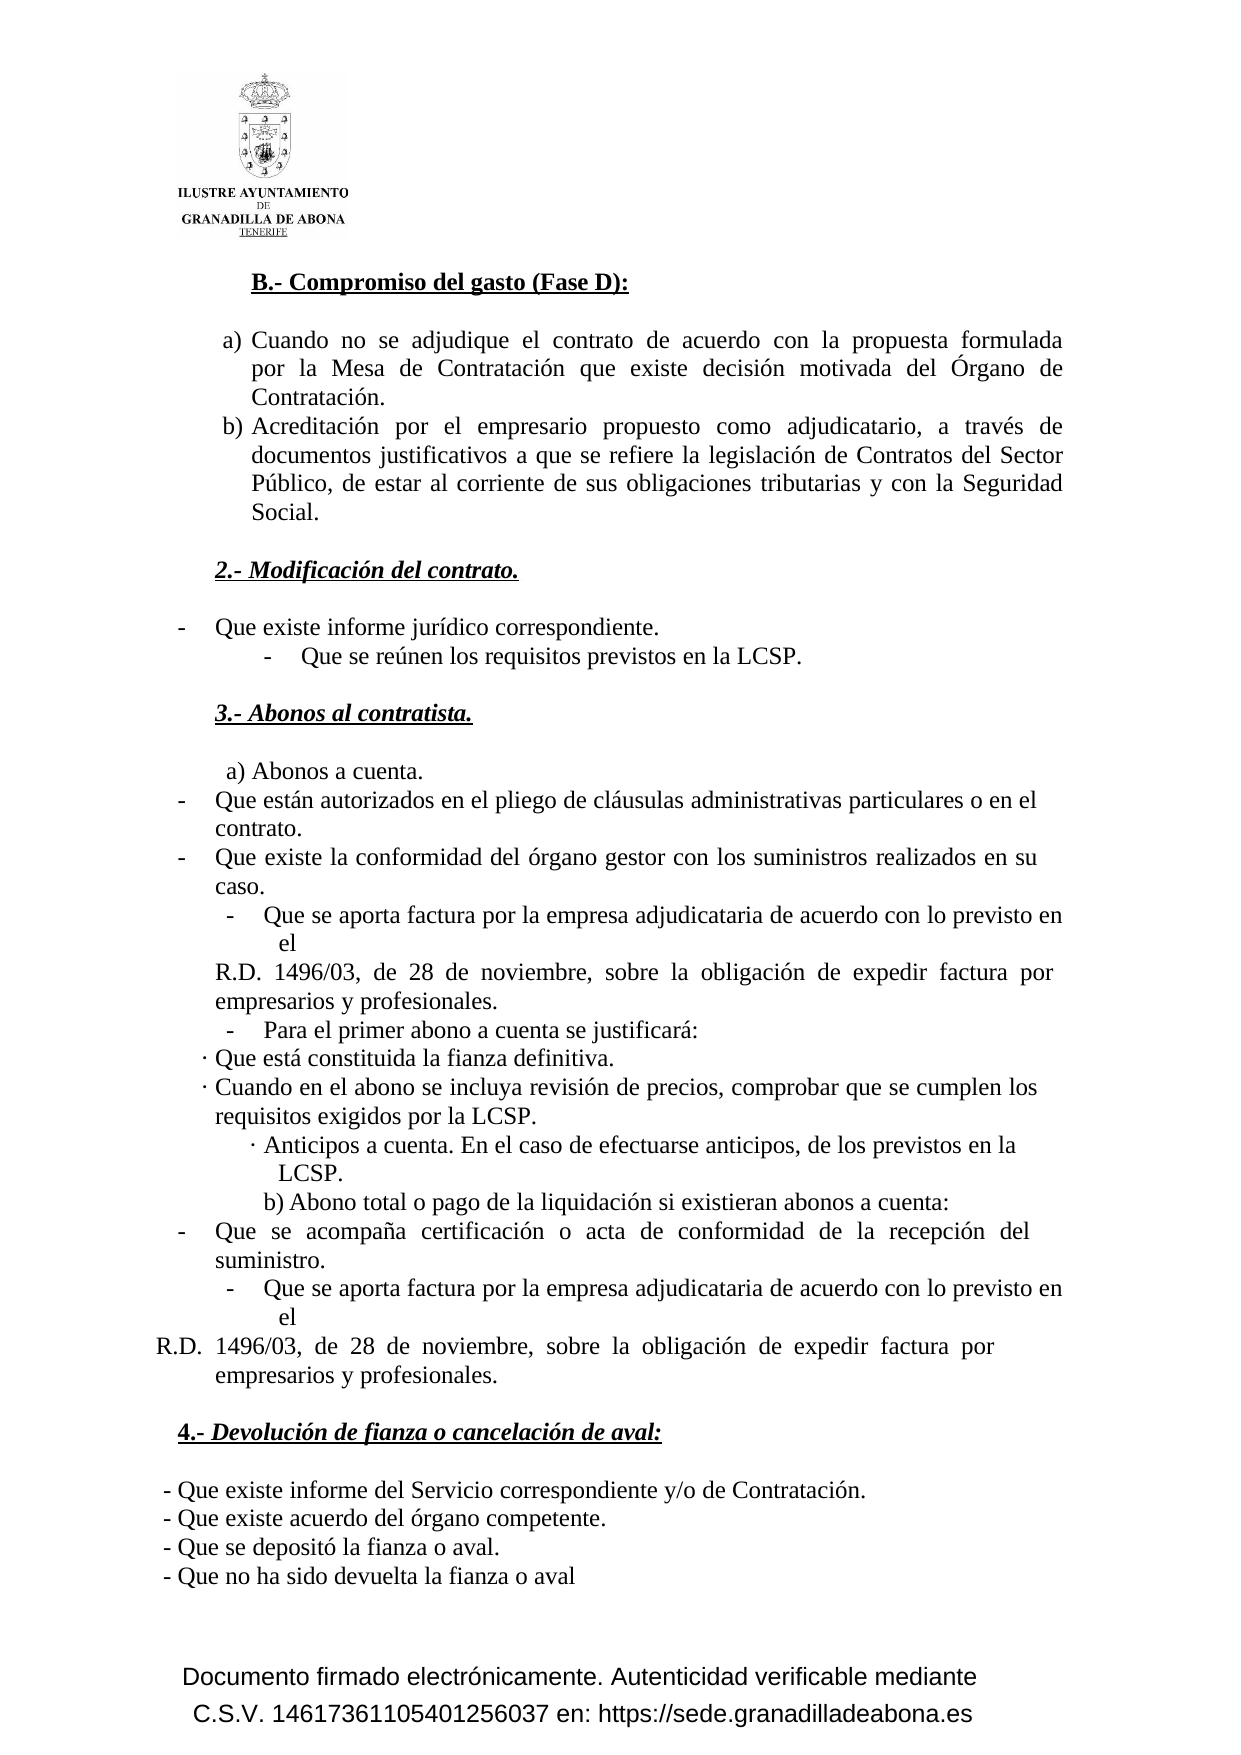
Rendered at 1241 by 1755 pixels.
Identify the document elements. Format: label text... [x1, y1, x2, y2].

list 1496/03, de 28 de noviembre, sobre la obligación de expedir factura por empresarios y profesionales. [167, 1331, 1061, 1388]
list Que se reúnen los requisitos previstos en la LCSP. [263, 641, 1074, 670]
subtitle 4.- Devolución de fianza o cancelación de aval: [177, 1417, 1074, 1446]
list Que no ha sido devuelta la fianza o aval [163, 1561, 1074, 1590]
list Que se depositó la fianza o aval. [163, 1532, 1074, 1561]
subtitle B.- Compromiso del gasto (Fase D): [251, 267, 1074, 296]
list Que existe la conformidad del órgano gestor con los suministros realizados en su caso. [177, 842, 1061, 900]
subtitle 2.- Modificación del contrato. [215, 555, 1074, 583]
list Cuando en el abono se incluya revisión de precios, comprobar que se cumplen los requisitos exigidos por la LCSP. [200, 1072, 1061, 1130]
list Que existe informe jurídico correspondiente. [177, 612, 1074, 641]
list Que están autorizados en el pliego de cláusulas administrativas particulares o en el contrato. [177, 785, 1061, 842]
list Cuando no se adjudique el contrato de acuerdo con la propuesta formulada por la Mesa de Contratación que existe decisión motivada del Órgano de Contratación. [222, 325, 1063, 411]
list Que se acompaña certificación o acta de conformidad de la recepción del suministro. [177, 1216, 1061, 1273]
subtitle 3.- Abonos al contratista. [215, 698, 1074, 727]
text R.D. 1496/03, de 28 de noviembre, sobre la obligación de expedir factura por empresarios y profesionales. [215, 957, 1061, 1015]
list Abono total o pago de la liquidación si existieran abonos a cuenta: [263, 1187, 1074, 1216]
list Acreditación por el empresario propuesto como adjudicatario, a través de documentos justificativos a que se refiere la legislación de Contratos del Sector Público, de estar al corriente de sus obligaciones tributarias y con la Seguridad Social. [222, 411, 1063, 526]
list Que se aporta factura por la empresa adjudicataria de acuerdo con lo previsto en el [226, 1273, 1074, 1331]
list Para el primer abono a cuenta se justificará: [226, 1015, 1074, 1043]
list Que existe informe del Servicio correspondiente y/o de Contratación. [163, 1475, 1074, 1503]
list Abonos a cuenta. [226, 756, 1074, 785]
list Que se aporta factura por la empresa adjudicataria de acuerdo con lo previsto en el [226, 900, 1074, 957]
list Que existe acuerdo del órgano competente. [163, 1503, 1074, 1532]
list Anticipos a cuenta. En el caso de efectuarse anticipos, de los previstos en la LCSP. [249, 1130, 1074, 1187]
list Que está constituida la fianza definitiva. [200, 1043, 1074, 1072]
